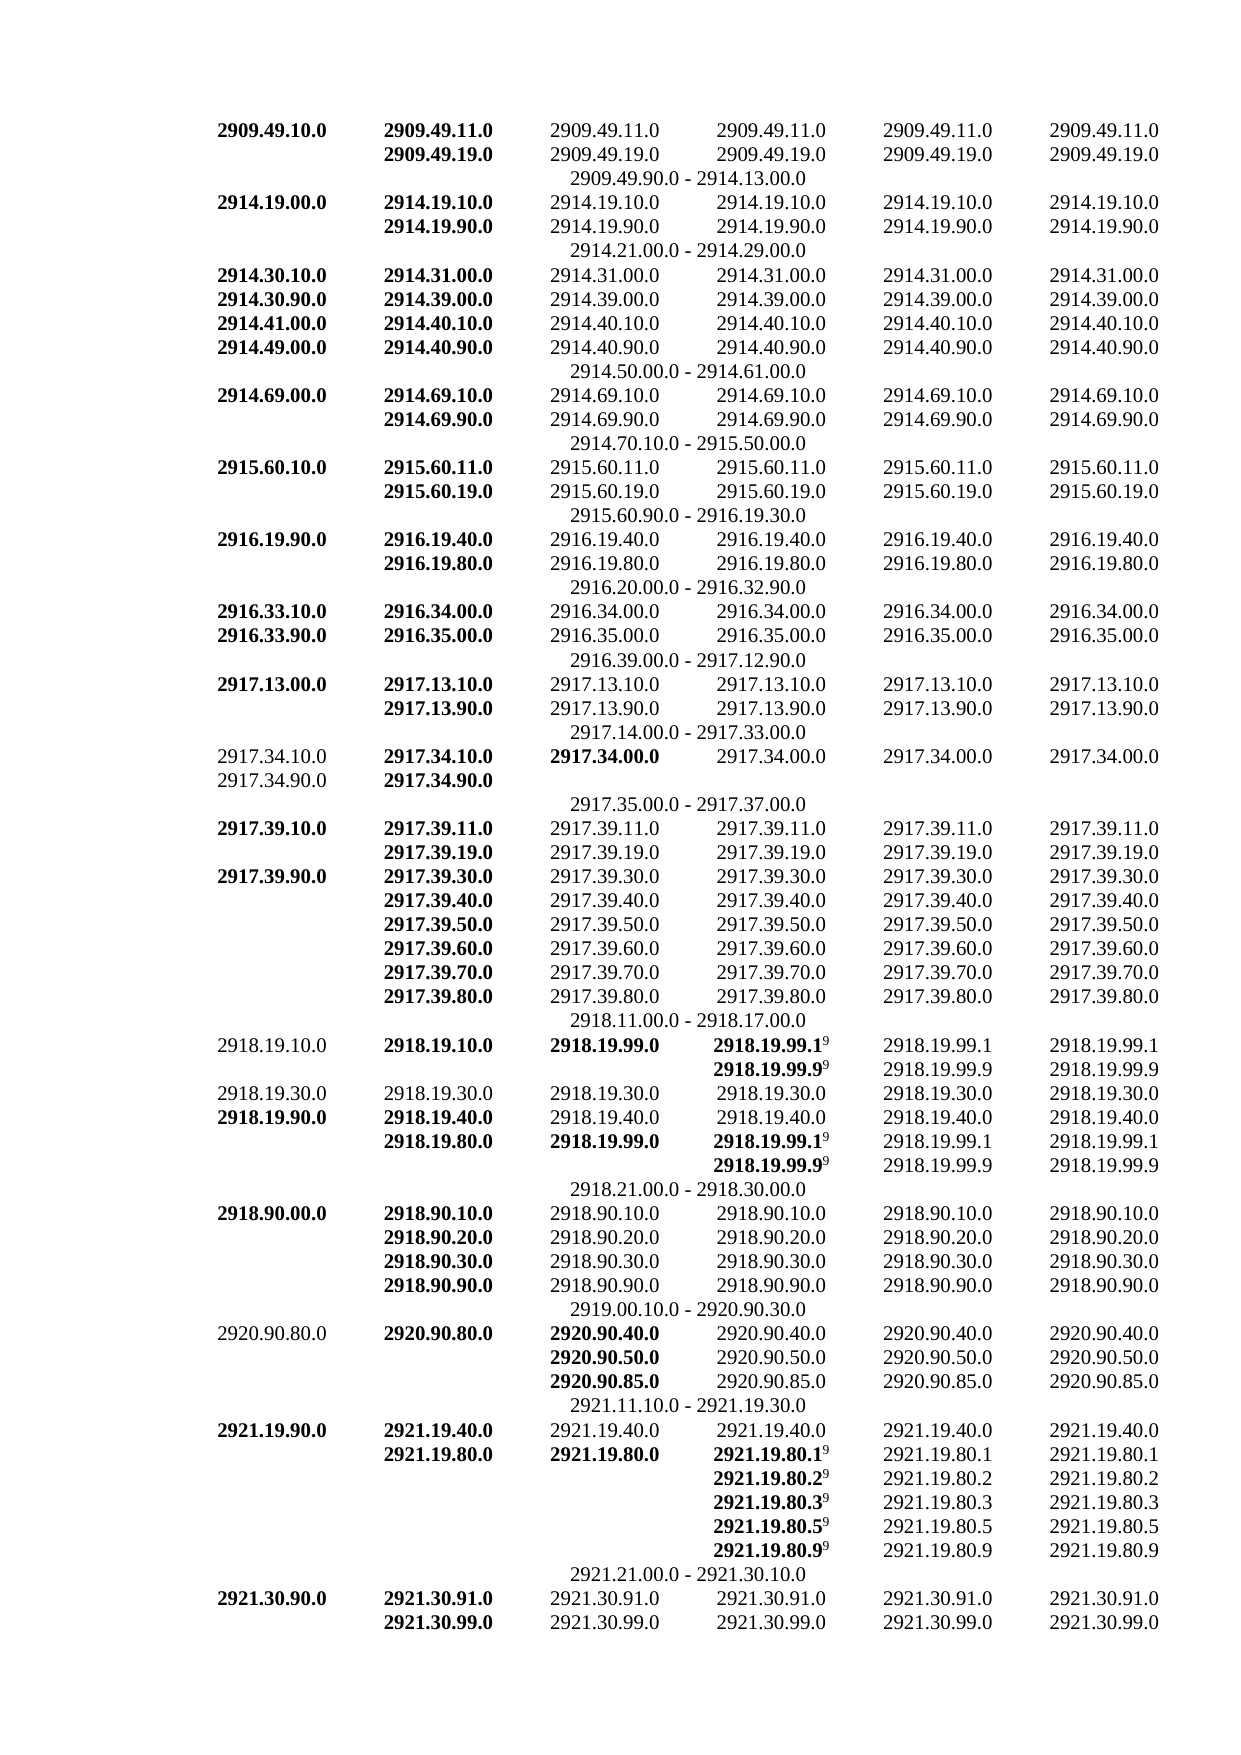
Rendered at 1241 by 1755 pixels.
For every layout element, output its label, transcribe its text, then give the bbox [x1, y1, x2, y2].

table_cell 2917.39.60.0 [355, 936, 521, 960]
table_cell 2917.39.50.0 [854, 912, 1021, 936]
table_cell 2920.90.40.0 [688, 1321, 854, 1345]
table_cell 2921.19.80.99 [688, 1538, 854, 1562]
table_cell 2917.13.90.0 [355, 696, 521, 720]
table_cell 2917.39.60.0 [854, 936, 1021, 960]
table_cell 2909.49.10.0 [189, 118, 355, 142]
table_cell 2917.13.90.0 [854, 696, 1021, 720]
table_cell 2916.34.00.0 [521, 599, 688, 623]
table_cell 2918.19.10.0 [355, 1033, 521, 1057]
table_cell [189, 696, 355, 720]
table_cell 2917.39.70.0 [1021, 960, 1187, 984]
table_cell 2921.19.80.5 [1021, 1514, 1187, 1538]
table_cell 2918.90.10.0 [355, 1201, 521, 1225]
table_cell 2921.19.40.0 [355, 1418, 521, 1442]
table_cell 2916.35.00.0 [1021, 624, 1187, 647]
table_cell [189, 1466, 355, 1490]
table_cell 2918.90.00.0 [189, 1201, 355, 1225]
table_cell 2917.39.70.0 [355, 960, 521, 984]
table_cell 2921.19.80.5 [854, 1514, 1021, 1538]
table_cell 2921.30.99.0 [688, 1610, 854, 1634]
table_cell 2918.19.99.9 [1021, 1153, 1187, 1177]
table_cell 2921.11.10.0 - 2921.19.30.0 [189, 1394, 1187, 1417]
table_cell 2916.19.40.0 [854, 527, 1021, 551]
table_cell 2909.49.19.0 [521, 142, 688, 166]
table_cell 2917.39.30.0 [1021, 864, 1187, 888]
table_cell 2915.60.11.0 [1021, 455, 1187, 479]
table_cell 2914.39.00.0 [854, 287, 1021, 311]
table_cell 2918.19.99.99 [688, 1153, 854, 1177]
table_cell 2916.20.00.0 - 2916.32.90.0 [189, 575, 1187, 599]
table_cell 2918.19.30.0 [521, 1081, 688, 1105]
table_cell 2918.21.00.0 - 2918.30.00.0 [189, 1177, 1187, 1201]
table_cell 2918.19.99.1 [1021, 1033, 1187, 1057]
table_cell 2918.90.90.0 [688, 1273, 854, 1297]
table_cell 2919.00.10.0 - 2920.90.30.0 [189, 1297, 1187, 1321]
table_cell 2915.60.11.0 [854, 455, 1021, 479]
table_cell 2921.19.40.0 [854, 1418, 1021, 1442]
table_cell [521, 1538, 688, 1562]
table_cell 2916.19.90.0 [189, 527, 355, 551]
table_cell 2920.90.40.0 [1021, 1321, 1187, 1345]
table_cell [189, 1490, 355, 1514]
table_cell 2914.31.00.0 [854, 263, 1021, 287]
table_cell [189, 479, 355, 503]
table_cell [189, 407, 355, 431]
table_cell 2921.19.80.0 [355, 1442, 521, 1466]
table_cell 2914.40.90.0 [854, 335, 1021, 359]
table_cell 2918.19.30.0 [854, 1081, 1021, 1105]
table_cell 2917.39.11.0 [1021, 816, 1187, 840]
table_cell 2916.34.00.0 [1021, 599, 1187, 623]
table_cell 2921.19.80.9 [1021, 1538, 1187, 1562]
table_cell 2918.90.20.0 [355, 1225, 521, 1249]
table_cell 2916.39.00.0 - 2917.12.90.0 [189, 648, 1187, 672]
table_cell 2916.19.80.0 [854, 551, 1021, 575]
table_cell [189, 1057, 355, 1081]
table_cell 2917.34.00.0 [854, 744, 1021, 768]
table_cell 2917.39.11.0 [355, 816, 521, 840]
table_cell 2914.39.00.0 [688, 287, 854, 311]
table_cell [189, 1129, 355, 1153]
table_cell 2918.90.90.0 [355, 1273, 521, 1297]
table_cell 2917.39.40.0 [521, 888, 688, 912]
table_cell 2918.90.10.0 [688, 1201, 854, 1225]
table_cell 2914.19.10.0 [688, 190, 854, 214]
table_cell [355, 1466, 521, 1490]
table_cell 2921.30.91.0 [854, 1586, 1021, 1610]
table_cell 2916.34.00.0 [355, 599, 521, 623]
table_cell 2917.39.40.0 [854, 888, 1021, 912]
table_cell [189, 984, 355, 1008]
table_cell 2914.69.10.0 [688, 383, 854, 407]
table_cell 2914.69.90.0 [355, 407, 521, 431]
table_cell 2918.90.30.0 [521, 1249, 688, 1273]
table_cell 2916.35.00.0 [521, 624, 688, 647]
table_cell 2917.13.90.0 [1021, 696, 1187, 720]
table_cell 2914.40.10.0 [854, 311, 1021, 335]
table_cell 2918.19.30.0 [688, 1081, 854, 1105]
table_cell 2921.19.80.9 [854, 1538, 1021, 1562]
table_cell [521, 1514, 688, 1538]
table_cell [189, 551, 355, 575]
table_cell 2916.34.00.0 [854, 599, 1021, 623]
table_cell 2917.39.80.0 [355, 984, 521, 1008]
table_cell [688, 768, 854, 792]
table_cell 2914.39.00.0 [1021, 287, 1187, 311]
table_cell 2918.19.90.0 [189, 1105, 355, 1129]
table_cell [189, 1369, 355, 1393]
table_cell 2918.19.99.0 [521, 1129, 688, 1153]
table_cell 2914.31.00.0 [521, 263, 688, 287]
table_cell 2914.19.90.0 [1021, 214, 1187, 238]
table_cell 2920.90.85.0 [1021, 1369, 1187, 1393]
table_cell 2909.49.19.0 [688, 142, 854, 166]
table_cell 2914.70.10.0 - 2915.50.00.0 [189, 431, 1187, 455]
table_cell [521, 1466, 688, 1490]
table_cell 2920.90.85.0 [688, 1369, 854, 1393]
table_cell 2921.19.40.0 [1021, 1418, 1187, 1442]
table_cell 2920.90.80.0 [355, 1321, 521, 1345]
table_cell 2917.39.60.0 [521, 936, 688, 960]
table_cell 2918.19.99.19 [688, 1129, 854, 1153]
table_cell 2920.90.40.0 [854, 1321, 1021, 1345]
table_cell 2916.19.40.0 [355, 527, 521, 551]
table_cell 2917.39.11.0 [854, 816, 1021, 840]
table_cell 2914.31.00.0 [688, 263, 854, 287]
table_cell [521, 1153, 688, 1177]
table_cell 2916.33.90.0 [189, 624, 355, 647]
table_cell 2918.90.20.0 [1021, 1225, 1187, 1249]
table_cell 2916.19.40.0 [521, 527, 688, 551]
table_cell [189, 1153, 355, 1177]
table_cell 2917.39.11.0 [521, 816, 688, 840]
table_cell 2917.13.90.0 [688, 696, 854, 720]
table_cell 2921.30.99.0 [521, 1610, 688, 1634]
table_cell 2914.40.90.0 [521, 335, 688, 359]
table_cell 2917.39.60.0 [1021, 936, 1187, 960]
table_cell 2914.19.90.0 [521, 214, 688, 238]
table_cell 2918.19.40.0 [688, 1105, 854, 1129]
table_cell 2909.49.11.0 [355, 118, 521, 142]
table_cell 2921.30.91.0 [521, 1586, 688, 1610]
table_cell 2918.90.30.0 [355, 1249, 521, 1273]
table_cell 2917.39.30.0 [521, 864, 688, 888]
table_cell 2915.60.11.0 [688, 455, 854, 479]
table_cell 2917.34.00.0 [688, 744, 854, 768]
table_cell 2917.39.80.0 [521, 984, 688, 1008]
table_cell 2921.19.80.39 [688, 1490, 854, 1514]
table_cell 2914.31.00.0 [1021, 263, 1187, 287]
table_cell 2916.19.80.0 [688, 551, 854, 575]
table_cell 2921.30.91.0 [1021, 1586, 1187, 1610]
table_cell 2918.90.90.0 [1021, 1273, 1187, 1297]
table_cell 2921.30.99.0 [1021, 1610, 1187, 1634]
table_cell [189, 1538, 355, 1562]
table_cell 2921.19.80.2 [854, 1466, 1021, 1490]
table_cell 2909.49.11.0 [1021, 118, 1187, 142]
table_cell 2921.30.91.0 [688, 1586, 854, 1610]
table_cell [189, 1514, 355, 1538]
table_cell 2916.19.80.0 [355, 551, 521, 575]
table_cell [1021, 768, 1187, 792]
table_cell 2917.39.70.0 [521, 960, 688, 984]
table_cell 2917.39.50.0 [688, 912, 854, 936]
table_cell [189, 888, 355, 912]
table_cell 2918.19.99.1 [854, 1129, 1021, 1153]
table_cell 2915.60.90.0 - 2916.19.30.0 [189, 503, 1187, 527]
table_cell 2918.11.00.0 - 2918.17.00.0 [189, 1009, 1187, 1032]
table_cell [355, 1369, 521, 1393]
table_cell 2916.34.00.0 [688, 599, 854, 623]
table_cell 2909.49.19.0 [1021, 142, 1187, 166]
table_cell 2914.30.90.0 [189, 287, 355, 311]
table_cell 2914.41.00.0 [189, 311, 355, 335]
table_cell 2921.19.80.29 [688, 1466, 854, 1490]
table_cell [355, 1153, 521, 1177]
table_cell 2918.19.99.1 [1021, 1129, 1187, 1153]
table_cell [189, 840, 355, 864]
table_cell 2916.19.40.0 [688, 527, 854, 551]
table_cell 2916.35.00.0 [355, 624, 521, 647]
table_cell 2918.90.90.0 [521, 1273, 688, 1297]
table_cell [189, 960, 355, 984]
table_cell 2914.31.00.0 [355, 263, 521, 287]
table_cell 2918.19.30.0 [189, 1081, 355, 1105]
table_cell 2921.30.91.0 [355, 1586, 521, 1610]
table_cell 2918.90.10.0 [854, 1201, 1021, 1225]
table_cell 2920.90.85.0 [854, 1369, 1021, 1393]
table_cell 2918.19.40.0 [854, 1105, 1021, 1129]
table_cell 2914.21.00.0 - 2914.29.00.0 [189, 239, 1187, 262]
table_cell 2909.49.90.0 - 2914.13.00.0 [189, 166, 1187, 190]
table_cell 2918.90.30.0 [854, 1249, 1021, 1273]
table_cell 2917.13.10.0 [521, 672, 688, 696]
table_cell [189, 1442, 355, 1466]
table_cell 2915.60.11.0 [355, 455, 521, 479]
table_cell 2915.60.19.0 [688, 479, 854, 503]
table_cell 2918.19.99.19 [688, 1033, 854, 1057]
table_cell 2918.19.30.0 [355, 1081, 521, 1105]
table_cell 2917.39.80.0 [1021, 984, 1187, 1008]
table_cell [189, 936, 355, 960]
table_cell 2917.39.50.0 [1021, 912, 1187, 936]
table_cell 2914.69.10.0 [521, 383, 688, 407]
table_cell 2914.69.10.0 [1021, 383, 1187, 407]
table_cell [521, 1490, 688, 1514]
table_cell 2914.49.00.0 [189, 335, 355, 359]
table_cell 2909.49.19.0 [355, 142, 521, 166]
table_cell 2914.30.10.0 [189, 263, 355, 287]
table_cell [355, 1514, 521, 1538]
table_cell 2917.39.50.0 [521, 912, 688, 936]
table_cell 2916.19.40.0 [1021, 527, 1187, 551]
table_cell 2921.19.40.0 [521, 1418, 688, 1442]
table_cell 2914.19.90.0 [688, 214, 854, 238]
table_cell 2917.39.70.0 [688, 960, 854, 984]
table_cell 2918.90.20.0 [521, 1225, 688, 1249]
table_cell 2914.40.90.0 [1021, 335, 1187, 359]
table_cell 2918.19.99.9 [1021, 1057, 1187, 1081]
table_cell 2909.49.11.0 [854, 118, 1021, 142]
table_cell 2914.40.90.0 [355, 335, 521, 359]
table_cell 2917.34.90.0 [355, 768, 521, 792]
table_cell [355, 1057, 521, 1081]
table_cell [189, 1610, 355, 1634]
table_cell 2918.90.20.0 [854, 1225, 1021, 1249]
table_cell 2914.50.00.0 - 2914.61.00.0 [189, 359, 1187, 383]
table_cell 2920.90.50.0 [854, 1345, 1021, 1369]
table_cell 2917.39.30.0 [355, 864, 521, 888]
table_cell 2917.13.10.0 [688, 672, 854, 696]
table_cell 2918.90.30.0 [1021, 1249, 1187, 1273]
table_cell 2915.60.19.0 [854, 479, 1021, 503]
table_cell 2909.49.19.0 [854, 142, 1021, 166]
table_cell 2914.69.00.0 [189, 383, 355, 407]
table_cell 2914.19.10.0 [355, 190, 521, 214]
table_cell [521, 1057, 688, 1081]
table_cell 2920.90.50.0 [521, 1345, 688, 1369]
table_cell 2918.90.10.0 [1021, 1201, 1187, 1225]
table_cell 2920.90.40.0 [521, 1321, 688, 1345]
table_cell 2921.19.80.19 [688, 1442, 854, 1466]
table_cell 2917.39.30.0 [854, 864, 1021, 888]
table_cell 2921.19.40.0 [688, 1418, 854, 1442]
table_cell 2914.69.90.0 [1021, 407, 1187, 431]
table_cell 2917.39.40.0 [355, 888, 521, 912]
table_cell 2914.19.10.0 [854, 190, 1021, 214]
table_cell 2917.39.80.0 [854, 984, 1021, 1008]
table_cell 2916.33.10.0 [189, 599, 355, 623]
table_cell 2914.69.10.0 [854, 383, 1021, 407]
table_cell 2916.19.80.0 [521, 551, 688, 575]
table_cell [189, 1225, 355, 1249]
table_cell 2917.39.40.0 [1021, 888, 1187, 912]
table_cell 2917.39.10.0 [189, 816, 355, 840]
table_cell 2917.13.00.0 [189, 672, 355, 696]
table_cell 2921.19.80.3 [854, 1490, 1021, 1514]
table_cell 2917.39.60.0 [688, 936, 854, 960]
table_cell 2918.19.99.9 [854, 1057, 1021, 1081]
table_cell 2917.34.00.0 [521, 744, 688, 768]
table_cell 2917.39.11.0 [688, 816, 854, 840]
table_cell 2917.39.70.0 [854, 960, 1021, 984]
table_cell 2921.19.80.1 [854, 1442, 1021, 1466]
table_cell 2918.19.99.99 [688, 1057, 854, 1081]
table_cell 2917.39.40.0 [688, 888, 854, 912]
table_cell 2920.90.80.0 [189, 1321, 355, 1345]
table_cell 2921.19.90.0 [189, 1418, 355, 1442]
table_cell 2916.19.80.0 [1021, 551, 1187, 575]
table_cell 2917.13.10.0 [355, 672, 521, 696]
table_cell 2918.19.40.0 [1021, 1105, 1187, 1129]
table_cell 2914.69.90.0 [521, 407, 688, 431]
table_cell 2918.19.99.0 [521, 1033, 688, 1057]
table_cell [189, 142, 355, 166]
table_cell [355, 1538, 521, 1562]
table_cell 2921.21.00.0 - 2921.30.10.0 [189, 1562, 1187, 1586]
table_cell 2917.34.10.0 [189, 744, 355, 768]
table_cell 2916.35.00.0 [854, 624, 1021, 647]
table_cell 2917.34.10.0 [355, 744, 521, 768]
table_cell 2917.13.90.0 [521, 696, 688, 720]
table_cell 2914.69.10.0 [355, 383, 521, 407]
table_cell 2914.40.10.0 [355, 311, 521, 335]
table_cell 2917.39.90.0 [189, 864, 355, 888]
table_cell 2914.40.90.0 [688, 335, 854, 359]
table_cell [355, 1345, 521, 1369]
table_cell 2914.19.10.0 [521, 190, 688, 214]
table_cell 2915.60.10.0 [189, 455, 355, 479]
table_cell 2917.39.19.0 [355, 840, 521, 864]
table_cell 2921.19.80.1 [1021, 1442, 1187, 1466]
table_cell 2917.39.19.0 [688, 840, 854, 864]
table_cell 2921.30.99.0 [355, 1610, 521, 1634]
table_cell 2917.13.10.0 [854, 672, 1021, 696]
table_cell 2916.35.00.0 [688, 624, 854, 647]
table_cell [854, 768, 1021, 792]
table_cell 2920.90.50.0 [688, 1345, 854, 1369]
table_cell 2917.39.19.0 [521, 840, 688, 864]
table_cell 2914.69.90.0 [688, 407, 854, 431]
table_cell 2917.39.19.0 [1021, 840, 1187, 864]
table_cell 2918.19.99.1 [854, 1033, 1021, 1057]
table_cell 2917.13.10.0 [1021, 672, 1187, 696]
table_cell 2914.40.10.0 [688, 311, 854, 335]
table_cell 2917.39.19.0 [854, 840, 1021, 864]
table_cell 2921.30.90.0 [189, 1586, 355, 1610]
table_cell 2909.49.11.0 [688, 118, 854, 142]
table_cell 2909.49.11.0 [521, 118, 688, 142]
table_cell 2915.60.19.0 [1021, 479, 1187, 503]
table_cell 2918.90.30.0 [688, 1249, 854, 1273]
table_cell 2915.60.11.0 [521, 455, 688, 479]
table_cell 2918.90.90.0 [854, 1273, 1021, 1297]
table_cell [189, 912, 355, 936]
table_cell 2914.39.00.0 [521, 287, 688, 311]
table_cell 2918.19.99.9 [854, 1153, 1021, 1177]
table_cell 2917.34.00.0 [1021, 744, 1187, 768]
table_cell 2917.39.30.0 [688, 864, 854, 888]
table_cell [355, 1490, 521, 1514]
table_cell 2914.19.90.0 [355, 214, 521, 238]
table_cell 2914.19.00.0 [189, 190, 355, 214]
table_cell 2914.40.10.0 [1021, 311, 1187, 335]
table_cell 2918.19.40.0 [355, 1105, 521, 1129]
table_cell 2914.19.90.0 [854, 214, 1021, 238]
table_cell 2915.60.19.0 [521, 479, 688, 503]
table_cell [521, 768, 688, 792]
table_cell 2918.19.30.0 [1021, 1081, 1187, 1105]
table_cell [189, 214, 355, 238]
table_cell 2914.69.90.0 [854, 407, 1021, 431]
table_cell 2918.19.40.0 [521, 1105, 688, 1129]
table_cell 2918.90.20.0 [688, 1225, 854, 1249]
table_cell 2915.60.19.0 [355, 479, 521, 503]
table_cell 2918.90.10.0 [521, 1201, 688, 1225]
table_cell [189, 1249, 355, 1273]
table_cell 2921.19.80.3 [1021, 1490, 1187, 1514]
table_cell 2921.19.80.0 [521, 1442, 688, 1466]
table_cell [189, 1273, 355, 1297]
table_cell 2921.19.80.59 [688, 1514, 854, 1538]
table_cell 2920.90.50.0 [1021, 1345, 1187, 1369]
table_cell [189, 1345, 355, 1369]
table_cell 2917.14.00.0 - 2917.33.00.0 [189, 720, 1187, 744]
table_cell 2914.40.10.0 [521, 311, 688, 335]
table_cell 2920.90.85.0 [521, 1369, 688, 1393]
table_cell 2918.19.10.0 [189, 1033, 355, 1057]
table_cell 2917.34.90.0 [189, 768, 355, 792]
table_cell 2914.19.10.0 [1021, 190, 1187, 214]
table_cell 2918.19.80.0 [355, 1129, 521, 1153]
table_cell 2917.39.50.0 [355, 912, 521, 936]
table_cell 2917.39.80.0 [688, 984, 854, 1008]
table_cell 2917.35.00.0 - 2917.37.00.0 [189, 792, 1187, 816]
table_cell 2914.39.00.0 [355, 287, 521, 311]
table_cell 2921.19.80.2 [1021, 1466, 1187, 1490]
table_cell 2921.30.99.0 [854, 1610, 1021, 1634]
